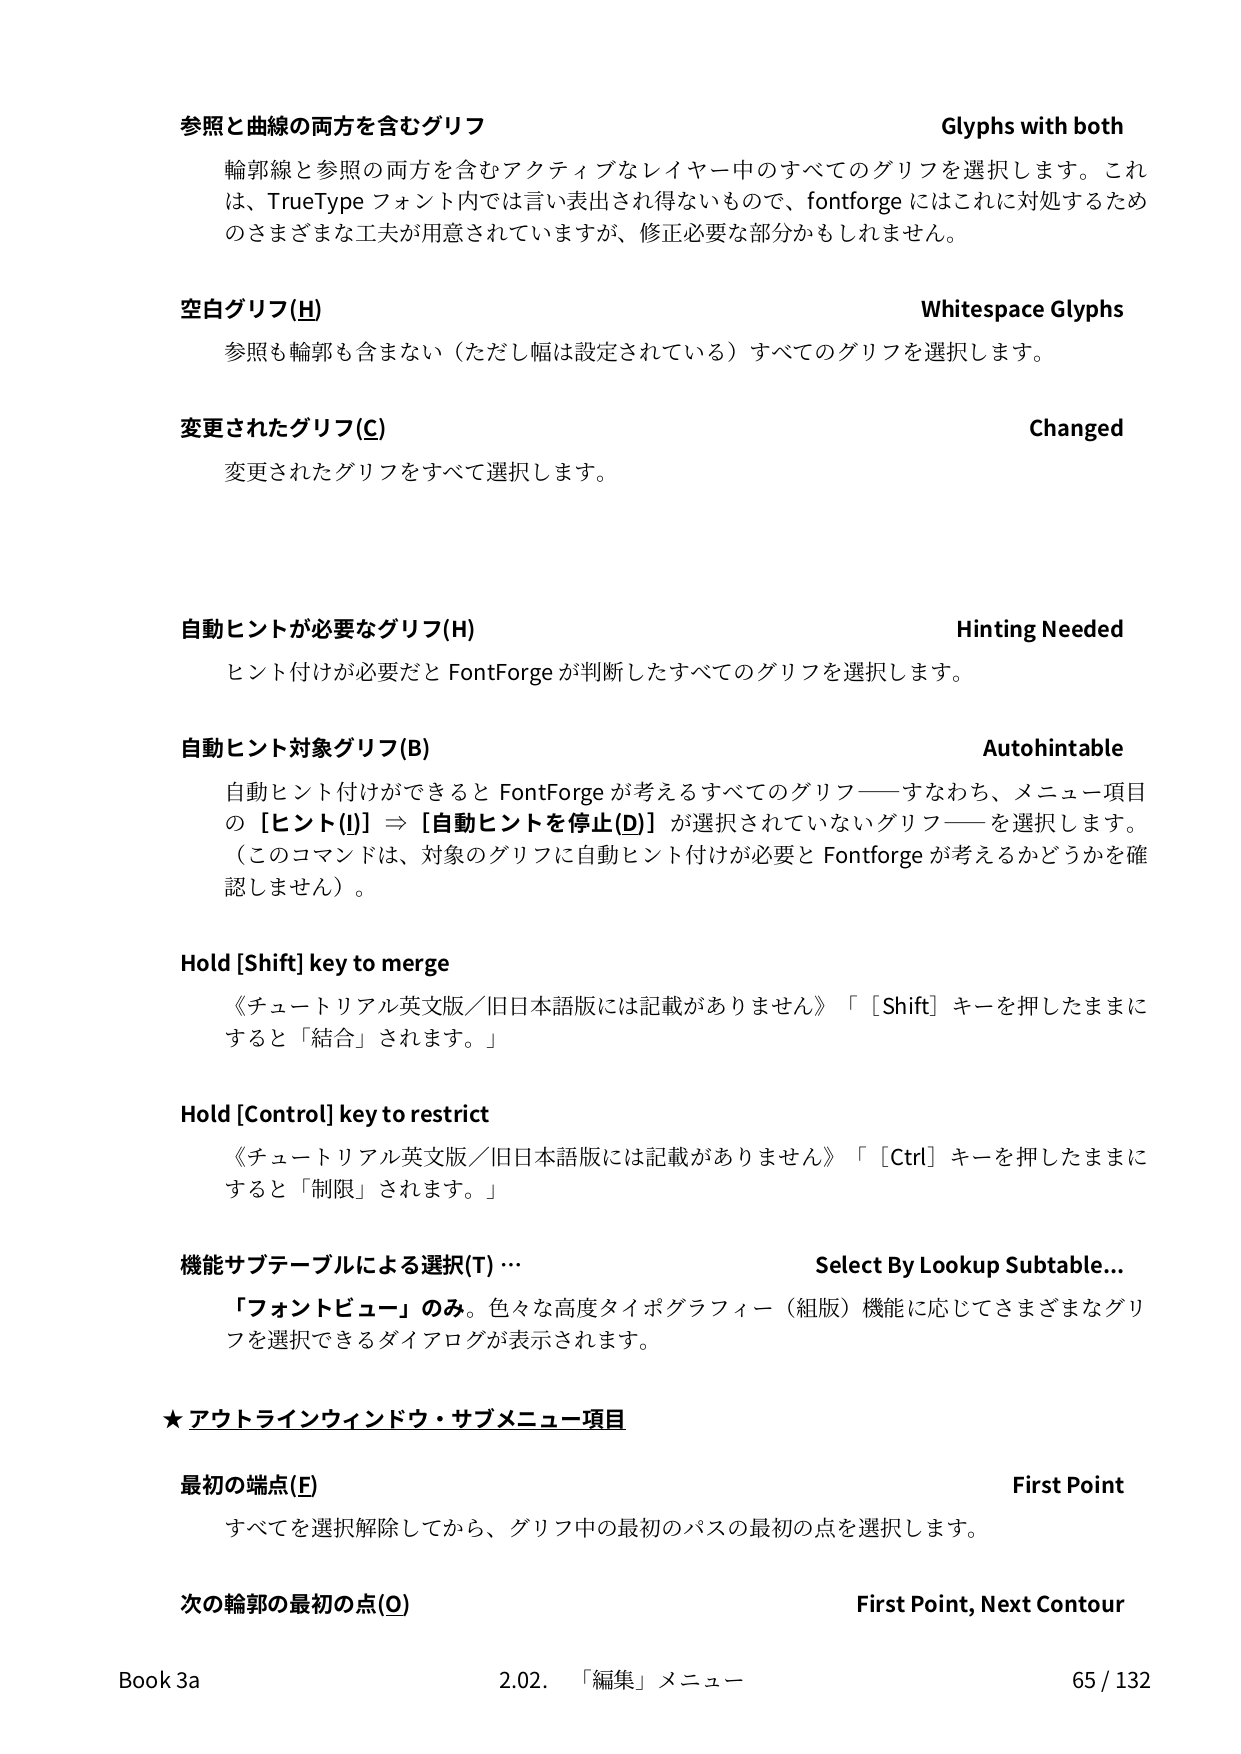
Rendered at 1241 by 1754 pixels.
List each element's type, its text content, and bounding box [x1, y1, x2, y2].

table_header 最初の端点(F) First Point すべてを選択解除してから、グリフ中の最初のパスの最初の点を選択します。 [177, 1447, 1152, 1567]
table_cell 変更されたグリフ(C) Changed 変更されたグリフをすべて選択します。 [177, 390, 1152, 591]
table_cell 自動ヒント対象グリフ(B) Autohintable 自動ヒント付けができると FontForge が考えるすべてのグリフ――すなわち、メニュー項目の［ヒント(I)］⇒［自動ヒントを停止(D)］が選択されていないグリフ――を選択します。（このコマンドは、対象のグリフに自動ヒント付けが必要と Fontforge が考えるかどうかを確認しません）。 [177, 710, 1152, 925]
text ★ アウトラインウィンドウ・サブメニュー項目 [150, 1396, 1163, 1439]
table_cell Hold [Control] key to restrict 《チュートリアル英文版／旧日本語版には記載がありません》「［Ctrl］キーを押したままにすると「制限」されます。」 [177, 1076, 1152, 1227]
table_cell 空白グリフ(H) Whitespace Glyphs 参照も輪郭も含まない（ただし幅は設定されている）すべてのグリフを選択します。 [177, 271, 1152, 390]
table_cell 機能サブテーブルによる選択(T) … Select By Lookup Subtable... 「フォントビュー」のみ。色々な高度タイポグラフィー（組版）機能に応じてさまざまなグリフを選択できるダイアログが表示されます。 [177, 1227, 1152, 1378]
table_cell 参照と曲線の両方を含むグリフ Glyphs with both 輪郭線と参照の両方を含むアクティブなレイヤー中のすべてのグリフを選択します。これは、TrueType フォント内では言い表出され得ないもので、fontforge にはこれに対処するためのさまざまな工夫が用意されていますが、修正必要な部分かもしれません。 [177, 89, 1152, 271]
table_cell Hold [Shift] key to merge 《チュートリアル英文版／旧日本語版には記載がありません》「［Shift］キーを押したままにすると「結合」されます。」 [177, 925, 1152, 1076]
table_cell 自動ヒントが必要なグリフ(H) Hinting Needed ヒント付けが必要だと FontForge が判断したすべてのグリフを選択します。 [177, 591, 1152, 710]
table_cell 次の輪郭の最初の点(O) First Point, Next Contour [177, 1567, 1152, 1634]
